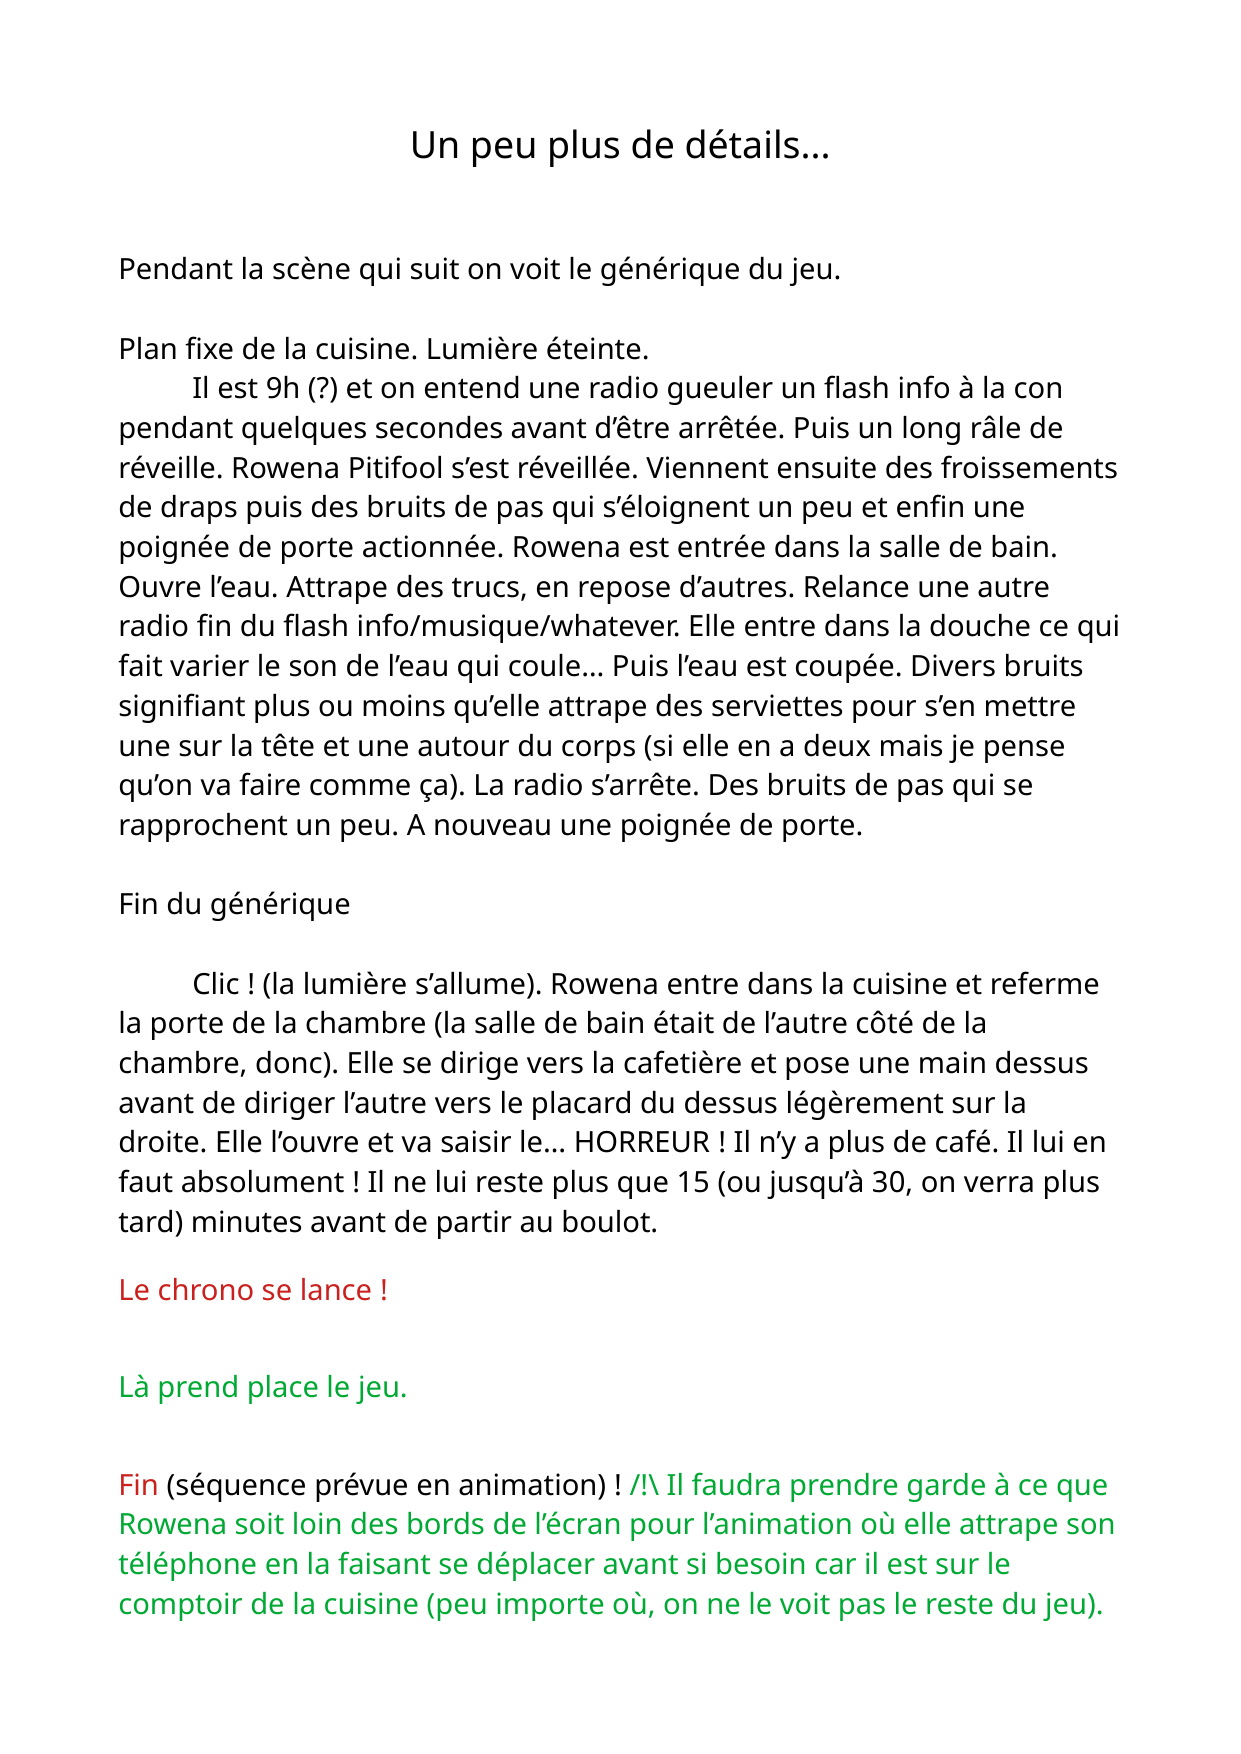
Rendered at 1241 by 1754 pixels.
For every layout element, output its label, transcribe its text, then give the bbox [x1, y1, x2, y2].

text Fin du générique [118, 883, 1122, 923]
text Il est 9h (?) et on entend une radio gueuler un flash info à la con pendant quelques secondes avant d’être arrêtée. Puis un long râle de réveille. Rowena Pitifool s’est réveillée. Viennent ensuite des froissements de draps puis des bruits de pas qui s’éloignent un peu et enfin une poignée de porte actionnée. Rowena est entrée dans la salle de bain. Ouvre l’eau. Attrape des trucs, en repose d’autres. Relance une autre radio fin du flash info/musique/whatever. Elle entre dans la douche ce qui fait varier le son de l’eau qui coule… Puis l’eau est coupée. Divers bruits signifiant plus ou moins qu’elle attrape des serviettes pour s’en mettre une sur la tête et une autour du corps (si elle en a deux mais je pense qu’on va faire comme ça). La radio s’arrête. Des bruits de pas qui se rapprochent un peu. A nouveau une poignée de porte. [118, 368, 1122, 844]
text Plan fixe de la cuisine. Lumière éteinte. [118, 328, 1122, 368]
text Là prend place le jeu. [118, 1367, 1122, 1406]
text Clic ! (la lumière s’allume). Rowena entre dans la cuisine et referme la porte de la chambre (la salle de bain était de l’autre côté de la chambre, donc). Elle se dirige vers la cafetière et pose une main dessus avant de diriger l’autre vers le placard du dessus légèrement sur la droite. Elle l’ouvre et va saisir le… HORREUR ! Il n’y a plus de café. Il lui en faut absolument ! Il ne lui reste plus que 15 (ou jusqu’à 30, on verra plus tard) minutes avant de partir au boulot. [118, 963, 1122, 1241]
text Le chrono se lance ! [118, 1269, 1122, 1309]
text Pendant la scène qui suit on voit le générique du jeu. [118, 248, 1122, 288]
text Un peu plus de détails... [118, 118, 1122, 169]
text Fin (séquence prévue en animation) ! /!\ Il faudra prendre garde à ce que Rowena soit loin des bords de l’écran pour l’animation où elle attrape son téléphone en la faisant se déplacer avant si besoin car il est sur le comptoir de la cuisine (peu importe où, on ne le voit pas le reste du jeu). [118, 1464, 1122, 1623]
